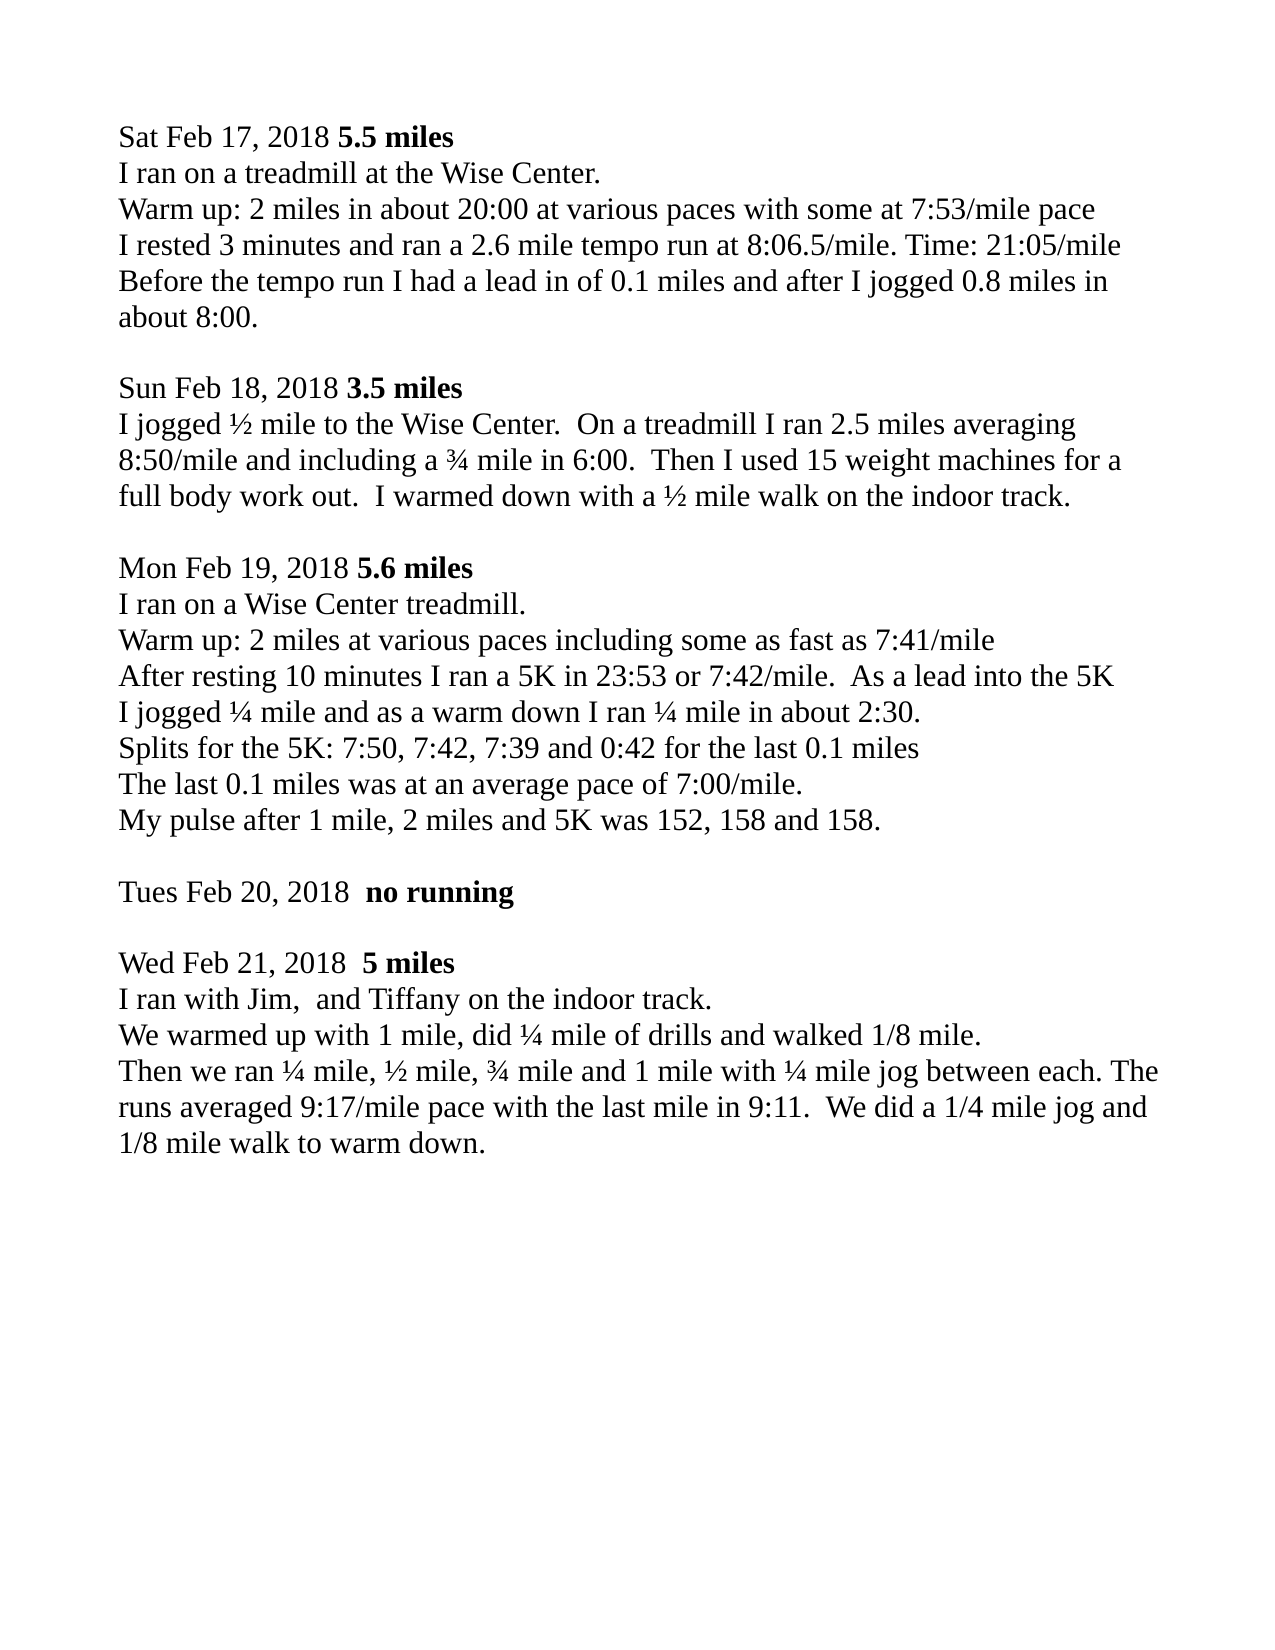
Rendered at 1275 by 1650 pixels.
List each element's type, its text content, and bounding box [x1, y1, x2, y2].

text I ran on a treadmill at the Wise Center. [118, 154, 1157, 190]
text Splits for the 5K: 7:50, 7:42, 7:39 and 0:42 for the last 0.1 miles [118, 729, 1161, 765]
text Sun Feb 18, 2018 3.5 miles [118, 370, 1157, 406]
text Before the tempo run I had a lead in of 0.1 miles and after I jogged 0.8 miles in about 8:00. [118, 262, 1157, 334]
text I ran with Jim, and Tiffany on the indoor track. [118, 981, 1161, 1017]
text The last 0.1 miles was at an average pace of 7:00/mile. [118, 765, 1161, 801]
text Mon Feb 19, 2018 5.6 miles [118, 549, 1161, 585]
text We warmed up with 1 mile, did ¼ mile of drills and walked 1/8 mile. [118, 1017, 1161, 1052]
text Then we ran ¼ mile, ½ mile, ¾ mile and 1 mile with ¼ mile jog between each. The runs averaged 9:17/mile pace with the last mile in 9:11. We did a 1/4 mile jog and 1/8 mile walk to warm down. [118, 1052, 1161, 1160]
text Warm up: 2 miles in about 20:00 at various paces with some at 7:53/mile pace [118, 190, 1157, 226]
text After resting 10 minutes I ran a 5K in 23:53 or 7:42/mile. As a lead into the 5K I jogged ¼ mile and as a warm down I ran ¼ mile in about 2:30. [118, 657, 1161, 729]
text Tues Feb 20, 2018 no running [118, 873, 1161, 909]
text Warm up: 2 miles at various paces including some as fast as 7:41/mile [118, 621, 1161, 657]
text Sat Feb 17, 2018 5.5 miles [118, 118, 1157, 154]
text My pulse after 1 mile, 2 miles and 5K was 152, 158 and 158. [118, 801, 1161, 837]
text Wed Feb 21, 2018 5 miles [118, 945, 1161, 981]
text I ran on a Wise Center treadmill. [118, 585, 1161, 621]
text I jogged ½ mile to the Wise Center. On a treadmill I ran 2.5 miles averaging 8:50/mile and including a ¾ mile in 6:00. Then I used 15 weight machines for a full body work out. I warmed down with a ½ mile walk on the indoor track. [118, 406, 1157, 513]
text I rested 3 minutes and ran a 2.6 mile tempo run at 8:06.5/mile. Time: 21:05/mile [118, 226, 1157, 262]
